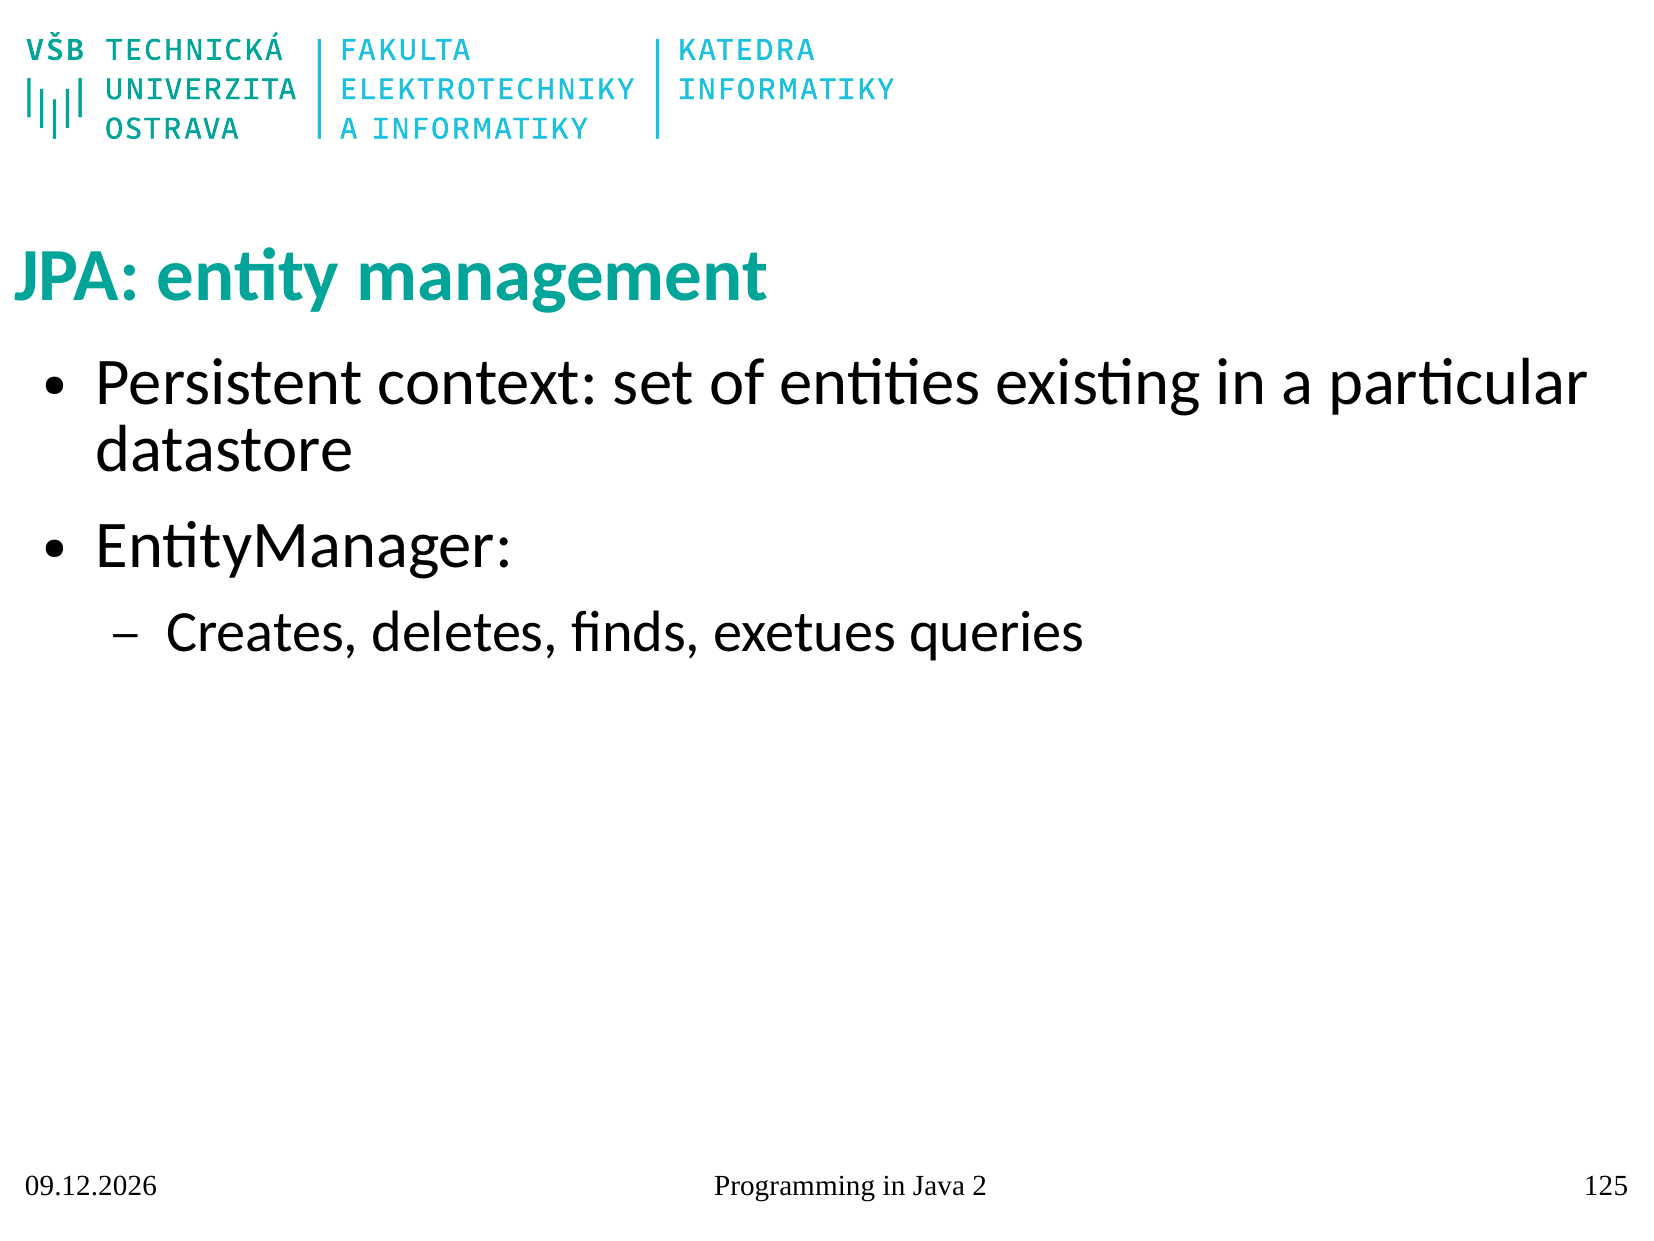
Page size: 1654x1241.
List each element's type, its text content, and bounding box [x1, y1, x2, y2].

list Persistent context: set of entities existing in a particular datastore EntityManager: Creates, deletes, finds, exetues queries [24, 354, 1629, 1146]
title JPA: entity management [14, 165, 1619, 319]
picture [26, 31, 894, 139]
